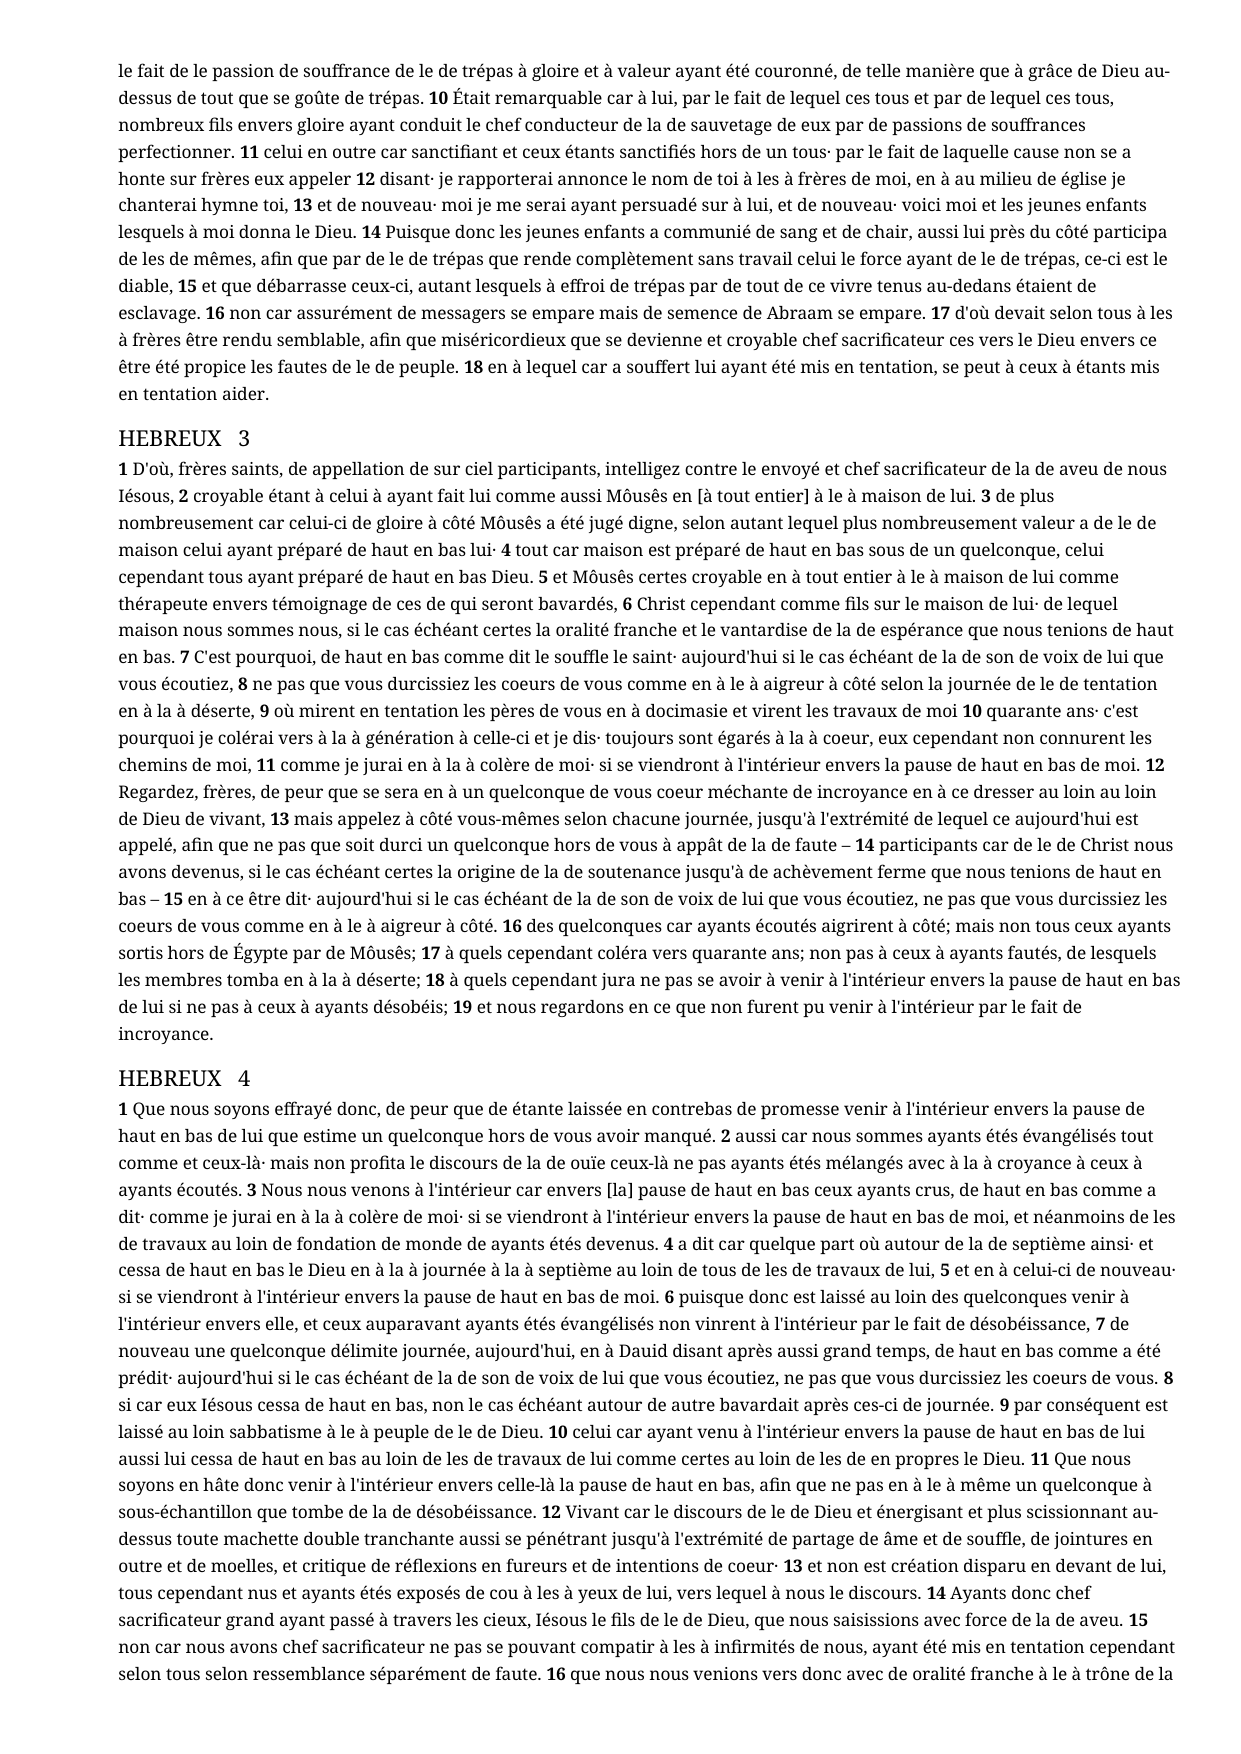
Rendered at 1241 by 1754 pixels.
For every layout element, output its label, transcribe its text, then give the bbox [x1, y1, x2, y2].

text 1 Que nous soyons effrayé donc, de peur que de étante laissée en contrebas de promesse venir à l'intérieur envers la pause de haut en bas de lui que estime un quelconque hors de vous avoir manqué. 2 aussi car nous sommes ayants étés évangélisés tout comme et ceux-là· mais non profita le discours de la de ouïe ceux-là ne pas ayants étés mélangés avec à la à croyance à ceux à ayants écoutés. 3 Nous nous venons à l'intérieur car envers [la] pause de haut en bas ceux ayants crus, de haut en bas comme a dit· comme je jurai en à la à colère de moi· si se viendront à l'intérieur envers la pause de haut en bas de moi, et néanmoins de les de travaux au loin de fondation de monde de ayants étés devenus. 4 a dit car quelque part où autour de la de septième ainsi· et cessa de haut en bas le Dieu en à la à journée à la à septième au loin de tous de les de travaux de lui, 5 et en à celui-ci de nouveau· si se viendront à l'intérieur envers la pause de haut en bas de moi. 6 puisque donc est laissé au loin des quelconques venir à l'intérieur envers elle, et ceux auparavant ayants étés évangélisés non vinrent à l'intérieur par le fait de désobéissance, 7 de nouveau une quelconque délimite journée, aujourd'hui, en à Dauid disant après aussi grand temps, de haut en bas comme a été prédit· aujourd'hui si le cas échéant de la de son de voix de lui que vous écoutiez, ne pas que vous durcissiez les coeurs de vous. 8 si car eux Iésous cessa de haut en bas, non le cas échéant autour de autre bavardait après ces-ci de journée. 9 par conséquent est laissé au loin sabbatisme à le à peuple de le de Dieu. 10 celui car ayant venu à l'intérieur envers la pause de haut en bas de lui aussi lui cessa de haut en bas au loin de les de travaux de lui comme certes au loin de les de en propres le Dieu. 11 Que nous soyons en hâte donc venir à l'intérieur envers celle-là la pause de haut en bas, afin que ne pas en à le à même un quelconque à sous-échantillon que tombe de la de désobéissance. 12 Vivant car le discours de le de Dieu et énergisant et plus scissionnant au-dessus toute machette double tranchante aussi se pénétrant jusqu'à l'extrémité de partage de âme et de souffle, de jointures en outre et de moelles, et critique de réflexions en fureurs et de intentions de coeur· 13 et non est création disparu en devant de lui, tous cependant nus et ayants étés exposés de cou à les à yeux de lui, vers lequel à nous le discours. 14 Ayants donc chef sacrificateur grand ayant passé à travers les cieux, Iésous le fils de le de Dieu, que nous saisissions avec force de la de aveu. 15 non car nous avons chef sacrificateur ne pas se pouvant compatir à les à infirmités de nous, ayant été mis en tentation cependant selon tous selon ressemblance séparément de faute. 16 que nous nous venions vers donc avec de oralité franche à le à trône de la [118, 1097, 1181, 1685]
text HEBREUX 3 [118, 423, 1181, 453]
text HEBREUX 4 [118, 1063, 1181, 1093]
text le fait de le passion de souffrance de le de trépas à gloire et à valeur ayant été couronné, de telle manière que à grâce de Dieu au-dessus de tout que se goûte de trépas. 10 Était remarquable car à lui, par le fait de lequel ces tous et par de lequel ces tous, nombreux fils envers gloire ayant conduit le chef conducteur de la de sauvetage de eux par de passions de souffrances perfectionner. 11 celui en outre car sanctifiant et ceux étants sanctifiés hors de un tous· par le fait de laquelle cause non se a honte sur frères eux appeler 12 disant· je rapporterai annonce le nom de toi à les à frères de moi, en à au milieu de église je chanterai hymne toi, 13 et de nouveau· moi je me serai ayant persuadé sur à lui, et de nouveau· voici moi et les jeunes enfants lesquels à moi donna le Dieu. 14 Puisque donc les jeunes enfants a communié de sang et de chair, aussi lui près du côté participa de les de mêmes, afin que par de le de trépas que rende complètement sans travail celui le force ayant de le de trépas, ce-ci est le diable, 15 et que débarrasse ceux-ci, autant lesquels à effroi de trépas par de tout de ce vivre tenus au-dedans étaient de esclavage. 16 non car assurément de messagers se empare mais de semence de Abraam se empare. 17 d'où devait selon tous à les à frères être rendu semblable, afin que miséricordieux que se devienne et croyable chef sacrificateur ces vers le Dieu envers ce être été propice les fautes de le de peuple. 18 en à lequel car a souffert lui ayant été mis en tentation, se peut à ceux à étants mis en tentation aider. [118, 59, 1181, 405]
text 1 D'où, frères saints, de appellation de sur ciel participants, intelligez contre le envoyé et chef sacrificateur de la de aveu de nous Iésous, 2 croyable étant à celui à ayant fait lui comme aussi Môusês en [à tout entier] à le à maison de lui. 3 de plus nombreusement car celui-ci de gloire à côté Môusês a été jugé digne, selon autant lequel plus nombreusement valeur a de le de maison celui ayant préparé de haut en bas lui· 4 tout car maison est préparé de haut en bas sous de un quelconque, celui cependant tous ayant préparé de haut en bas Dieu. 5 et Môusês certes croyable en à tout entier à le à maison de lui comme thérapeute envers témoignage de ces de qui seront bavardés, 6 Christ cependant comme fils sur le maison de lui· de lequel maison nous sommes nous, si le cas échéant certes la oralité franche et le vantardise de la de espérance que nous tenions de haut en bas. 7 C'est pourquoi, de haut en bas comme dit le souffle le saint· aujourd'hui si le cas échéant de la de son de voix de lui que vous écoutiez, 8 ne pas que vous durcissiez les coeurs de vous comme en à le à aigreur à côté selon la journée de le de tentation en à la à déserte, 9 où mirent en tentation les pères de vous en à docimasie et virent les travaux de moi 10 quarante ans· c'est pourquoi je colérai vers à la à génération à celle-ci et je dis· toujours sont égarés à la à coeur, eux cependant non connurent les chemins de moi, 11 comme je jurai en à la à colère de moi· si se viendront à l'intérieur envers la pause de haut en bas de moi. 12 Regardez, frères, de peur que se sera en à un quelconque de vous coeur méchante de incroyance en à ce dresser au loin au loin de Dieu de vivant, 13 mais appelez à côté vous-mêmes selon chacune journée, jusqu'à l'extrémité de lequel ce aujourd'hui est appelé, afin que ne pas que soit durci un quelconque hors de vous à appât de la de faute – 14 participants car de le de Christ nous avons devenus, si le cas échéant certes la origine de la de soutenance jusqu'à de achèvement ferme que nous tenions de haut en bas – 15 en à ce être dit· aujourd'hui si le cas échéant de la de son de voix de lui que vous écoutiez, ne pas que vous durcissiez les coeurs de vous comme en à le à aigreur à côté. 16 des quelconques car ayants écoutés aigrirent à côté; mais non tous ceux ayants sortis hors de Égypte par de Môusês; 17 à quels cependant coléra vers quarante ans; non pas à ceux à ayants fautés, de lesquels les membres tomba en à la à déserte; 18 à quels cependant jura ne pas se avoir à venir à l'intérieur envers la pause de haut en bas de lui si ne pas à ceux à ayants désobéis; 19 et nous regardons en ce que non furent pu venir à l'intérieur par le fait de incroyance. [118, 457, 1181, 1045]
